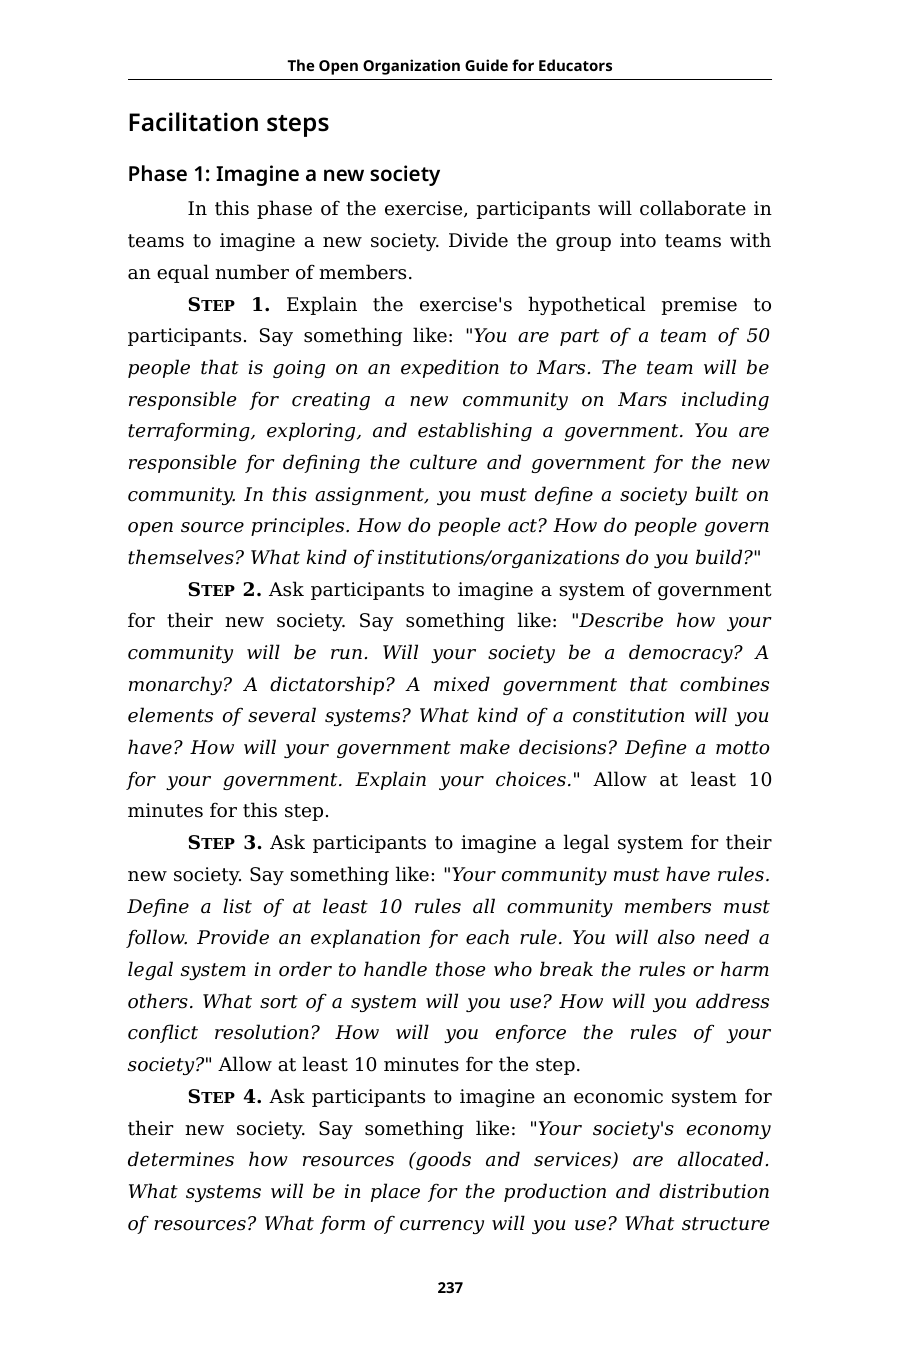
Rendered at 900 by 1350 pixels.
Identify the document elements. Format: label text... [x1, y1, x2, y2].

subtitle Phase 1: Imagine a new society [127, 162, 772, 186]
subtitle Facilitation steps [127, 109, 772, 137]
text Step 4. Ask participants to imagine an economic system for their new society. Say something like: "Your society's economy determines how resources (goods and services) are allocated. What systems will be in place for the production and distribution of resources? What form of currency will you use? What structure [127, 1086, 772, 1234]
text Step 3. Ask participants to imagine a legal system for their new society. Say something like: "Your community must have rules. Define a list of at least 10 rules all community members must follow. Provide an explanation for each rule. You will also need a legal system in order to handle those who break the rules or harm others. What sort of a system will you use? How will you address conflict resolution? How will you enforce the rules of your society?" Allow at least 10 minutes for the step. [127, 832, 772, 1076]
text Step 2. Ask participants to imagine a system of government for their new society. Say something like: "Describe how your community will be run. Will your society be a democracy? A monarchy? A dictatorship? A mixed government that combines elements of several systems? What kind of a constitution will you have? How will your government make decisions? Define a motto for your government. Explain your choices." Allow at least 10 minutes for this step. [127, 578, 772, 822]
text In this phase of the exercise, participants will collaborate in teams to imagine a new society. Divide the group into teams with an equal number of members. [127, 198, 772, 283]
text Step 1. Explain the exercise's hypothetical premise to participants. Say something like: "You are part of a team of 50 people that is going on an expedition to Mars. The team will be responsible for creating a new community on Mars including terraforming, exploring, and establishing a government. You are responsible for defining the culture and government for the new community. In this assignment, you must define a society built on open source principles. How do people act? How do people govern themselves? What kind of institutions/organizations do you build?" [127, 293, 772, 569]
